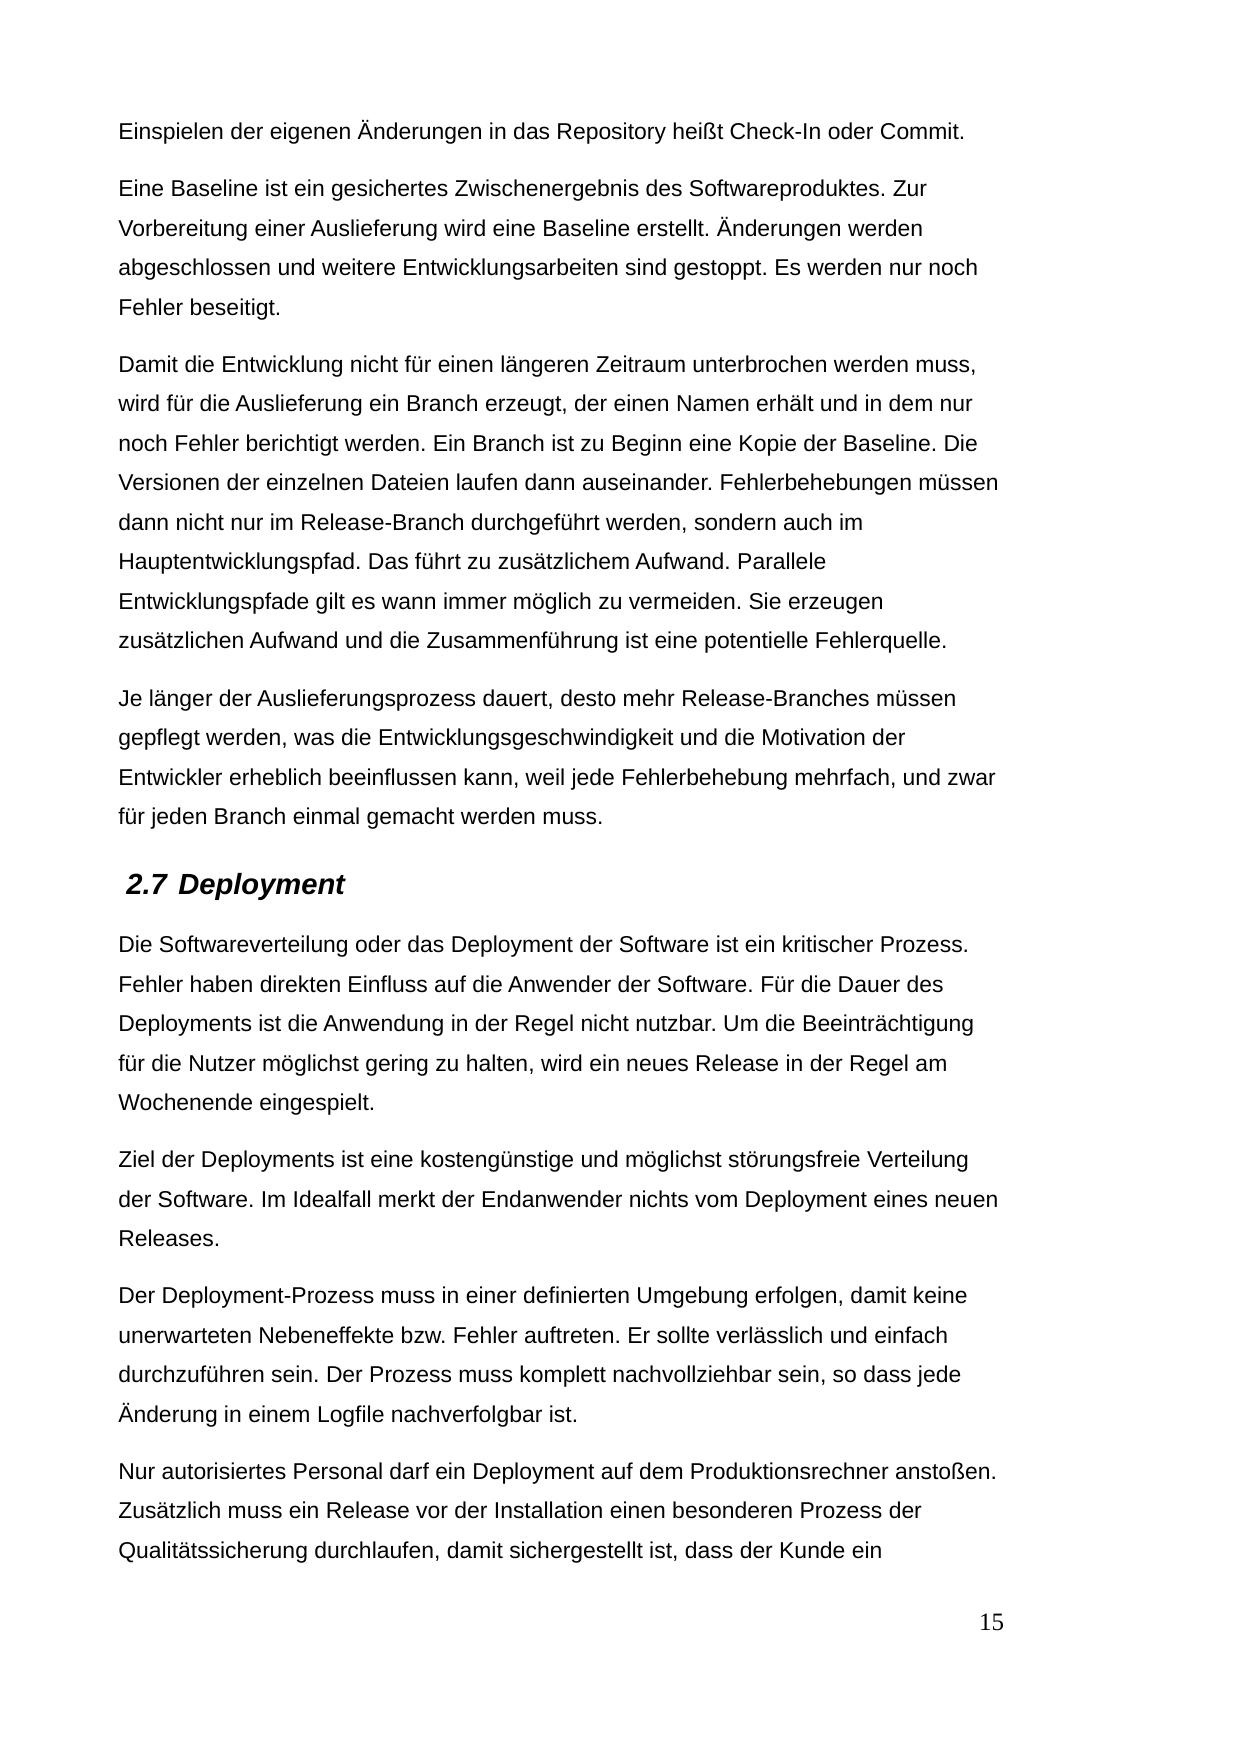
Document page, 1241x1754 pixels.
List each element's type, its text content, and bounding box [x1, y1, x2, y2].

text Ziel der Deployments ist eine kostengünstige und möglichst störungsfreie Verteilung der Software. Im Idealfall merkt der Endanwender nichts vom Deployment eines neuen Releases. [118, 1146, 1004, 1252]
text Nur autorisiertes Personal darf ein Deployment auf dem Produktionsrechner anstoßen. Zusätzlich muss ein Release vor der Installation einen besonderen Prozess der Qualitätssicherung durchlaufen, damit sichergestellt ist, dass der Kunde ein [118, 1458, 1004, 1563]
text Je länger der Auslieferungsprozess dauert, desto mehr Release-Branches müssen gepflegt werden, was die Entwicklungsgeschwindigkeit und die Motivation der Entwickler erheblich beeinflussen kann, weil jede Fehlerbehebung mehrfach, und zwar für jeden Branch einmal gemacht werden muss. [118, 684, 1004, 829]
text Einspielen der eigenen Änderungen in das Repository heißt Check-In oder Commit. [118, 118, 1004, 144]
text Der Deployment-Prozess muss in einer definierten Umgebung erfolgen, damit keine unerwarteten Nebeneffekte bzw. Fehler auftreten. Er sollte verlässlich und einfach durchzuführen sein. Der Prozess muss komplett nachvollziehbar sein, so dass jede Änderung in einem Logfile nachverfolgbar ist. [118, 1282, 1004, 1427]
text Die Softwareverteilung oder das Deployment der Software ist ein kritischer Prozess. Fehler haben direkten Einfluss auf die Anwender der Software. Für die Dauer des Deployments ist die Anwendung in der Regel nicht nutzbar. Um die Beeinträchtigung für die Nutzer möglichst gering zu halten, wird ein neues Release in der Regel am Wochenende eingespielt. [118, 931, 1004, 1115]
subtitle Deployment [118, 867, 1004, 901]
text Damit die Entwicklung nicht für einen längeren Zeitraum unterbrochen werden muss, wird für die Auslieferung ein Branch erzeugt, der einen Namen erhält und in dem nur noch Fehler berichtigt werden. Ein Branch ist zu Beginn eine Kopie der Baseline. Die Versionen der einzelnen Dateien laufen dann auseinander. Fehlerbehebungen müssen dann nicht nur im Release-Branch durchgeführt werden, sondern auch im Hauptentwicklungspfad. Das führt zu zusätzlichem Aufwand. Parallele Entwicklungspfade gilt es wann immer möglich zu vermeiden. Sie erzeugen zusätzlichen Aufwand und die Zusammenführung ist eine potentielle Fehlerquelle. [118, 351, 1004, 654]
text Eine Baseline ist ein gesichertes Zwischenergebnis des Softwareproduktes. Zur Vorbereitung einer Auslieferung wird eine Baseline erstellt. Änderungen werden abgeschlossen und weitere Entwicklungsarbeiten sind gestoppt. Es werden nur noch Fehler beseitigt. [118, 175, 1004, 320]
